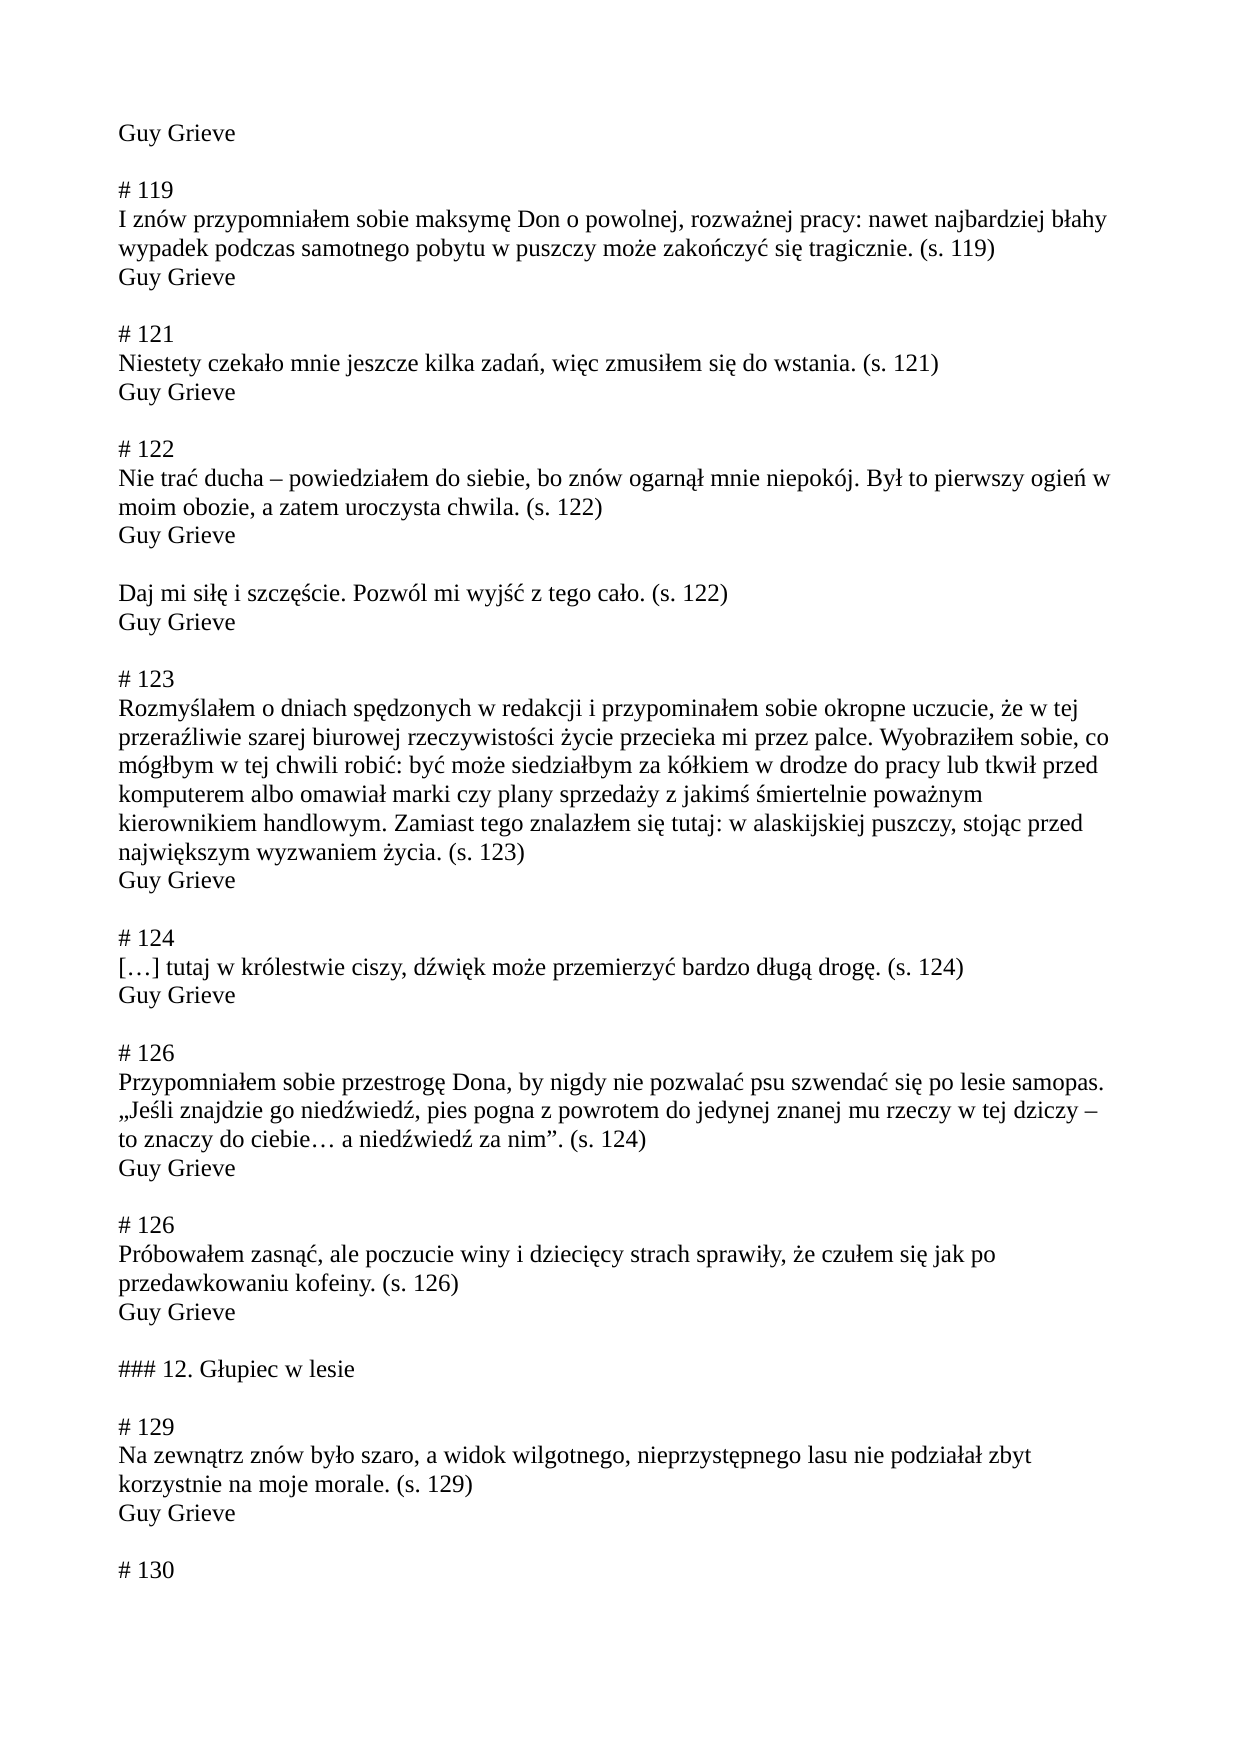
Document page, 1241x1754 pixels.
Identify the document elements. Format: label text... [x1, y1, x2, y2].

text Guy Grieve [118, 377, 1122, 406]
text # 129 [118, 1412, 1122, 1441]
text Na zewnątrz znów było szaro, a widok wilgotnego, nieprzystępnego lasu nie podziałał zbyt korzystnie na moje morale. (s. 129) [118, 1441, 1122, 1498]
text Przypomniałem sobie przestrogę Dona, by nigdy nie pozwalać psu szwendać się po lesie samopas. „Jeśli znajdzie go niedźwiedź, pies pogna z powrotem do jedynej znanej mu rzeczy w tej dziczy – to znaczy do ciebie… a niedźwiedź za nim”. (s. 124) [118, 1067, 1122, 1153]
text ### 12. Głupiec w lesie [118, 1354, 1122, 1383]
text # 126 [118, 1038, 1122, 1067]
text Guy Grieve [118, 981, 1122, 1009]
text Guy Grieve [118, 262, 1122, 291]
text Guy Grieve [118, 118, 1122, 147]
text Nie trać ducha – powiedziałem do siebie, bo znów ogarnął mnie niepokój. Był to pierwszy ogień w moim obozie, a zatem uroczysta chwila. (s. 122) [118, 463, 1122, 521]
text Próbowałem zasnąć, ale poczucie winy i dziecięcy strach sprawiły, że czułem się jak po przedawkowaniu kofeiny. (s. 126) [118, 1239, 1122, 1297]
text Guy Grieve [118, 1297, 1122, 1326]
text # 122 [118, 434, 1122, 463]
text Guy Grieve [118, 521, 1122, 549]
text # 130 [118, 1556, 1122, 1584]
text Guy Grieve [118, 1498, 1122, 1527]
text Guy Grieve [118, 866, 1122, 894]
text Guy Grieve [118, 607, 1122, 636]
text # 119 [118, 176, 1122, 204]
text I znów przypomniałem sobie maksymę Don o powolnej, rozważnej pracy: nawet najbardziej błahy wypadek podczas samotnego pobytu w puszczy może zakończyć się tragicznie. (s. 119) [118, 204, 1122, 262]
text Rozmyślałem o dniach spędzonych w redakcji i przypominałem sobie okropne uczucie, że w tej przeraźliwie szarej biurowej rzeczywistości życie przecieka mi przez palce. Wyobraziłem sobie, co mógłbym w tej chwili robić: być może siedziałbym za kółkiem w drodze do pracy lub tkwił przed komputerem albo omawiał marki czy plany sprzedaży z jakimś śmiertelnie poważnym kierownikiem handlowym. Zamiast tego znalazłem się tutaj: w alaskijskiej puszczy, stojąc przed największym wyzwaniem życia. (s. 123) [118, 693, 1122, 866]
text # 126 [118, 1211, 1122, 1239]
text # 123 [118, 664, 1122, 693]
text Guy Grieve [118, 1153, 1122, 1182]
text # 121 [118, 319, 1122, 348]
text […] tutaj w królestwie ciszy, dźwięk może przemierzyć bardzo długą drogę. (s. 124) [118, 952, 1122, 981]
text Daj mi siłę i szczęście. Pozwól mi wyjść z tego cało. (s. 122) [118, 578, 1122, 607]
text Niestety czekało mnie jeszcze kilka zadań, więc zmusiłem się do wstania. (s. 121) [118, 348, 1122, 377]
text # 124 [118, 923, 1122, 952]
